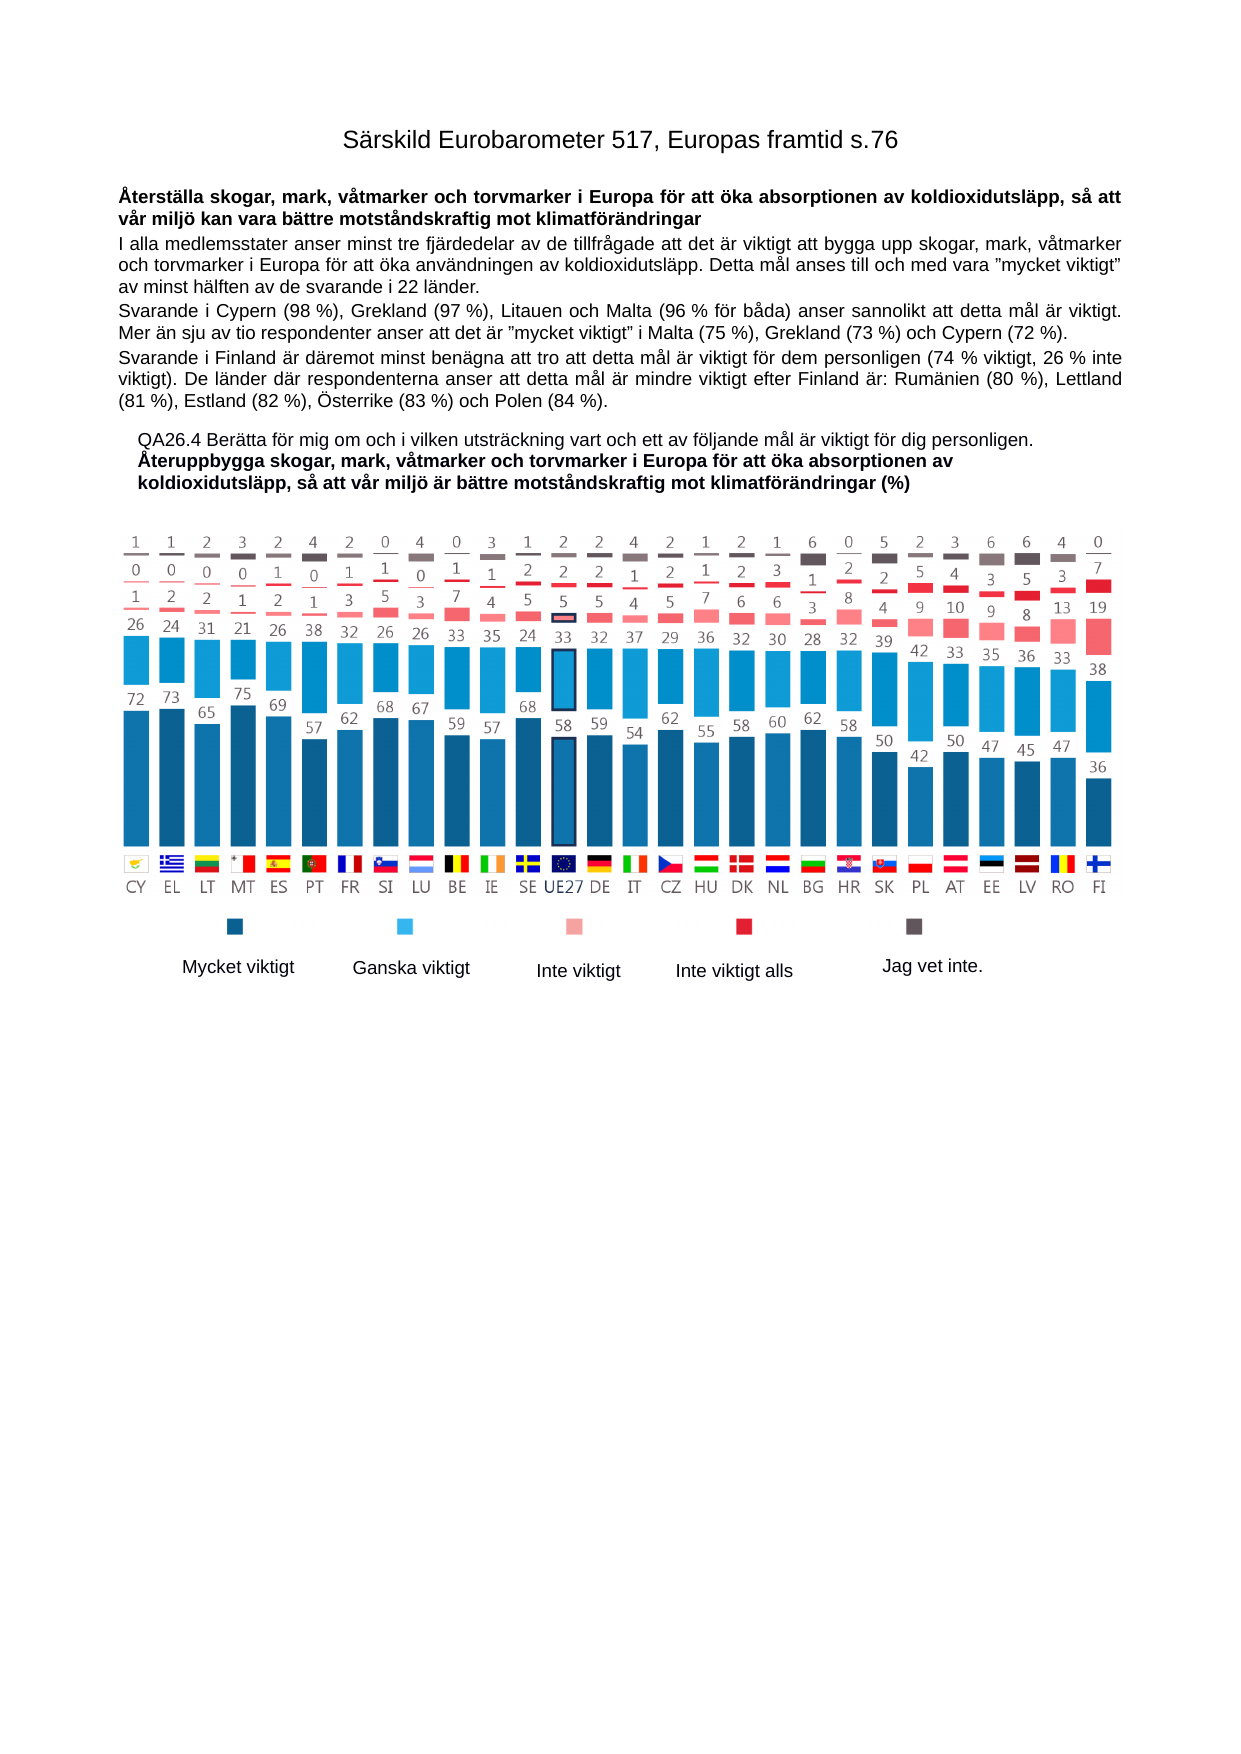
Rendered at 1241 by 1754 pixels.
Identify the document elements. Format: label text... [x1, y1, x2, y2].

text Svarande i Cypern (98 %), Grekland (97 %), Litauen och Malta (96 % för båda) anser sannolikt att detta mål är viktigt. Mer än sju av tio respondenter anser att det är ”mycket viktigt” i Malta (75 %), Grekland (73 %) och Cypern (72 %). [118, 300, 1122, 343]
text Svarande i Finland är däremot minst benägna att tro att detta mål är viktigt för dem personligen (74 % viktigt, 26 % inte viktigt). De länder där respondenterna anser att detta mål är mindre viktigt efter Finland är: Rumänien (80 %), Lettland (81 %), Estland (82 %), Österrike (83 %) och Polen (84 %). [118, 347, 1122, 411]
picture [118, 528, 1121, 949]
text Återställa skogar, mark, våtmarker och torvmarker i Europa för att öka absorptionen av koldioxidutsläpp, så att vår miljö kan vara bättre motståndskraftig mot klimatförändringar [118, 186, 1122, 229]
text I alla medlemsstater anser minst tre fjärdedelar av de tillfrågade att det är viktigt att bygga upp skogar, mark, våtmarker och torvmarker i Europa för att öka användningen av koldioxidutsläpp. Detta mål anses till och med vara ”mycket viktigt” av minst hälften av de svarande i 22 länder. [118, 232, 1122, 297]
